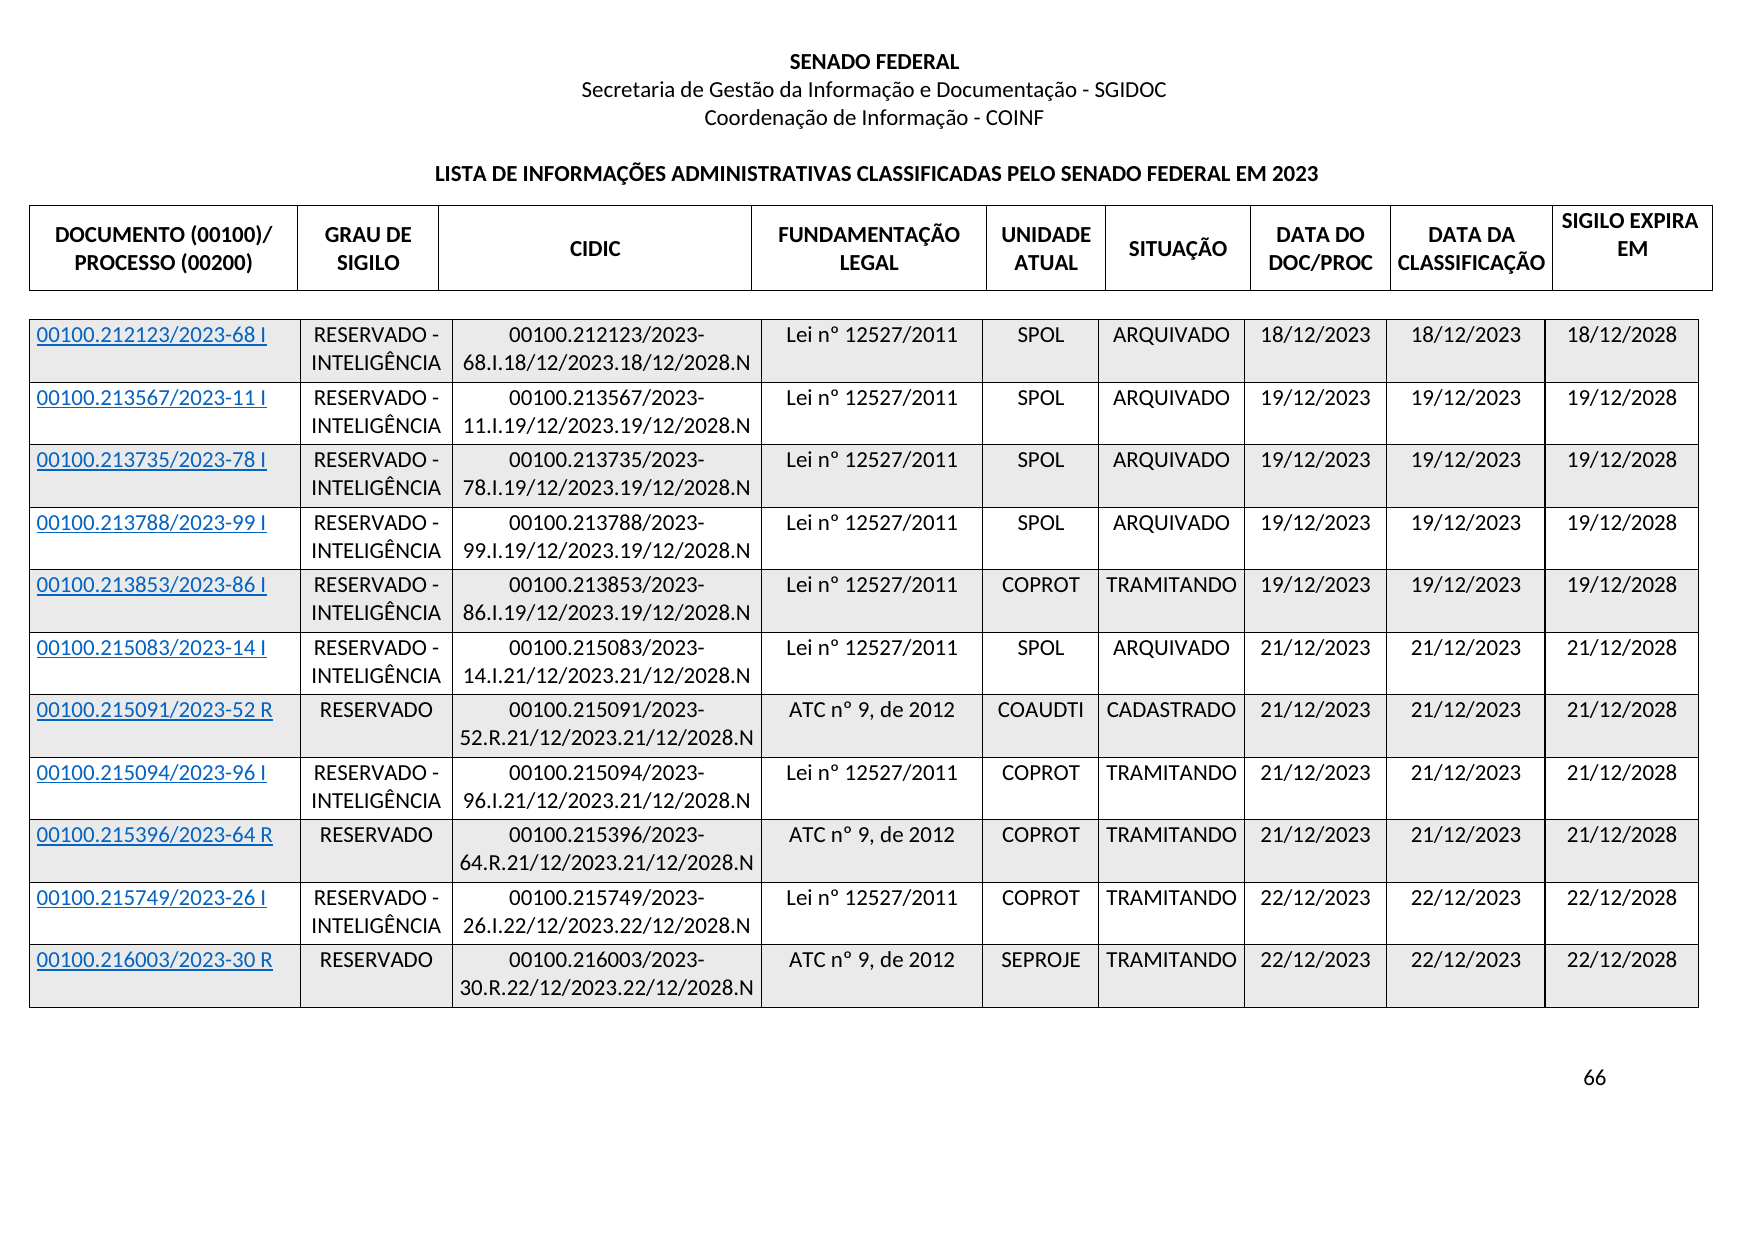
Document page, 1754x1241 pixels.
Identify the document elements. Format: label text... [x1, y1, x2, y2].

table_cell 19/12/2028 [1546, 445, 1698, 507]
table_cell 00100.216003/2023-30.R.22/12/2023.22/12/2028.N [453, 945, 761, 1007]
table_cell 00100.213853/2023-86 I [30, 570, 300, 632]
table_cell ARQUIVADO [1099, 383, 1244, 444]
table_cell SPOL [983, 320, 1098, 382]
table_cell Lei nº 12527/2011 [762, 633, 982, 694]
table_cell [1699, 444, 1713, 507]
table_cell [1699, 757, 1713, 819]
table_cell 00100.213788/2023-99 I [30, 508, 300, 569]
table_cell 19/12/2023 [1387, 383, 1544, 444]
table_cell COPROT [983, 883, 1098, 944]
table_cell 19/12/2028 [1546, 383, 1698, 444]
table_cell 22/12/2023 [1245, 883, 1386, 944]
table_cell 00100.213788/2023-99.I.19/12/2023.19/12/2028.N [453, 508, 761, 569]
table_cell [1699, 382, 1713, 444]
table_cell 22/12/2028 [1546, 883, 1698, 944]
table_cell TRAMITANDO [1099, 820, 1244, 882]
table_cell TRAMITANDO [1099, 945, 1244, 1007]
table_cell 00100.215094/2023-96.I.21/12/2023.21/12/2028.N [453, 758, 761, 819]
table_cell 21/12/2023 [1387, 633, 1544, 694]
table_cell SPOL [983, 508, 1098, 569]
table_cell 18/12/2023 [1245, 320, 1386, 382]
table_cell 00100.215749/2023-26.I.22/12/2023.22/12/2028.N [453, 883, 761, 944]
table_cell ATC nº 9, de 2012 [762, 945, 982, 1007]
table_cell COPROT [983, 820, 1098, 882]
table_cell CADASTRADO [1099, 695, 1244, 757]
table_cell 00100.215094/2023-96 I [30, 758, 300, 819]
table_cell RESERVADO - INTELIGÊNCIA [301, 508, 452, 569]
table_cell 19/12/2023 [1245, 383, 1386, 444]
table_cell TRAMITANDO [1099, 570, 1244, 632]
table_cell RESERVADO [301, 695, 452, 757]
table_cell 19/12/2023 [1387, 445, 1544, 507]
table_cell [1699, 569, 1713, 632]
table_cell 00100.215083/2023-14.I.21/12/2023.21/12/2028.N [453, 633, 761, 694]
table_cell Lei nº 12527/2011 [762, 758, 982, 819]
table_cell TRAMITANDO [1099, 883, 1244, 944]
table_cell Lei nº 12527/2011 [762, 445, 982, 507]
table_cell COPROT [983, 570, 1098, 632]
table_cell ARQUIVADO [1099, 508, 1244, 569]
table_cell 00100.215091/2023-52 R [30, 695, 300, 757]
table_cell 00100.215396/2023-64 R [30, 820, 300, 882]
table_cell 00100.215396/2023-64.R.21/12/2023.21/12/2028.N [453, 820, 761, 882]
table_cell [1699, 507, 1713, 569]
table_cell 18/12/2028 [1546, 320, 1698, 382]
table_cell 00100.213735/2023-78.I.19/12/2023.19/12/2028.N [453, 445, 761, 507]
table_cell 00100.213567/2023-11.I.19/12/2023.19/12/2028.N [453, 383, 761, 444]
table_cell ARQUIVADO [1099, 320, 1244, 382]
table_cell RESERVADO - INTELIGÊNCIA [301, 570, 452, 632]
table_cell Lei nº 12527/2011 [762, 570, 982, 632]
table_cell [1699, 632, 1713, 694]
table_cell 21/12/2023 [1387, 820, 1544, 882]
table_cell SPOL [983, 633, 1098, 694]
table_cell 00100.212123/2023-68 I [30, 320, 300, 382]
table_cell Lei nº 12527/2011 [762, 883, 982, 944]
table_cell 21/12/2023 [1245, 695, 1386, 757]
table_cell ARQUIVADO [1099, 633, 1244, 694]
table_cell 00100.213567/2023-11 I [30, 383, 300, 444]
table_cell 21/12/2028 [1546, 633, 1698, 694]
table_cell 19/12/2028 [1546, 508, 1698, 569]
table_cell 19/12/2023 [1245, 445, 1386, 507]
table_cell 19/12/2023 [1245, 508, 1386, 569]
table_cell 00100.215749/2023-26 I [30, 883, 300, 944]
table_cell 21/12/2023 [1245, 820, 1386, 882]
table_cell Lei nº 12527/2011 [762, 383, 982, 444]
table_cell 19/12/2023 [1387, 570, 1544, 632]
table_cell RESERVADO [301, 945, 452, 1007]
table_cell ATC nº 9, de 2012 [762, 695, 982, 757]
table_cell [1699, 319, 1713, 382]
table_cell COPROT [983, 758, 1098, 819]
table_cell [1699, 694, 1713, 757]
table_cell 22/12/2028 [1546, 945, 1698, 1007]
table_cell 21/12/2023 [1387, 758, 1544, 819]
table_cell TRAMITANDO [1099, 758, 1244, 819]
table_cell 00100.216003/2023-30 R [30, 945, 300, 1007]
table_cell 00100.213735/2023-78 I [30, 445, 300, 507]
table_cell 19/12/2023 [1245, 570, 1386, 632]
table_cell Lei nº 12527/2011 [762, 508, 982, 569]
table_cell Lei nº 12527/2011 [762, 320, 982, 382]
table_cell ARQUIVADO [1099, 445, 1244, 507]
table_cell 00100.215083/2023-14 I [30, 633, 300, 694]
table_cell 21/12/2023 [1387, 695, 1544, 757]
table_cell RESERVADO - INTELIGÊNCIA [301, 320, 452, 382]
table_cell 21/12/2023 [1245, 758, 1386, 819]
table_cell SPOL [983, 383, 1098, 444]
table_cell RESERVADO [301, 820, 452, 882]
table_cell ATC nº 9, de 2012 [762, 820, 982, 882]
table_cell SPOL [983, 445, 1098, 507]
table_cell [1699, 944, 1713, 1007]
table_cell 21/12/2028 [1546, 758, 1698, 819]
table_cell SEPROJE [983, 945, 1098, 1007]
table_cell 21/12/2028 [1546, 695, 1698, 757]
table_cell RESERVADO - INTELIGÊNCIA [301, 445, 452, 507]
table_cell [1699, 882, 1713, 944]
table_cell RESERVADO - INTELIGÊNCIA [301, 633, 452, 694]
table_cell 22/12/2023 [1245, 945, 1386, 1007]
table_cell 00100.212123/2023-68.I.18/12/2023.18/12/2028.N [453, 320, 761, 382]
table_cell 21/12/2028 [1546, 820, 1698, 882]
table_cell 22/12/2023 [1387, 945, 1544, 1007]
table_cell 22/12/2023 [1387, 883, 1544, 944]
table_cell 00100.213853/2023-86.I.19/12/2023.19/12/2028.N [453, 570, 761, 632]
table_cell 19/12/2028 [1546, 570, 1698, 632]
table_cell 00100.215091/2023-52.R.21/12/2023.21/12/2028.N [453, 695, 761, 757]
table_cell [1699, 819, 1713, 882]
table_cell RESERVADO - INTELIGÊNCIA [301, 383, 452, 444]
table_cell 21/12/2023 [1245, 633, 1386, 694]
table_cell RESERVADO - INTELIGÊNCIA [301, 758, 452, 819]
table_cell 18/12/2023 [1387, 320, 1544, 382]
table_cell COAUDTI [983, 695, 1098, 757]
table_cell 19/12/2023 [1387, 508, 1544, 569]
table_cell RESERVADO - INTELIGÊNCIA [301, 883, 452, 944]
